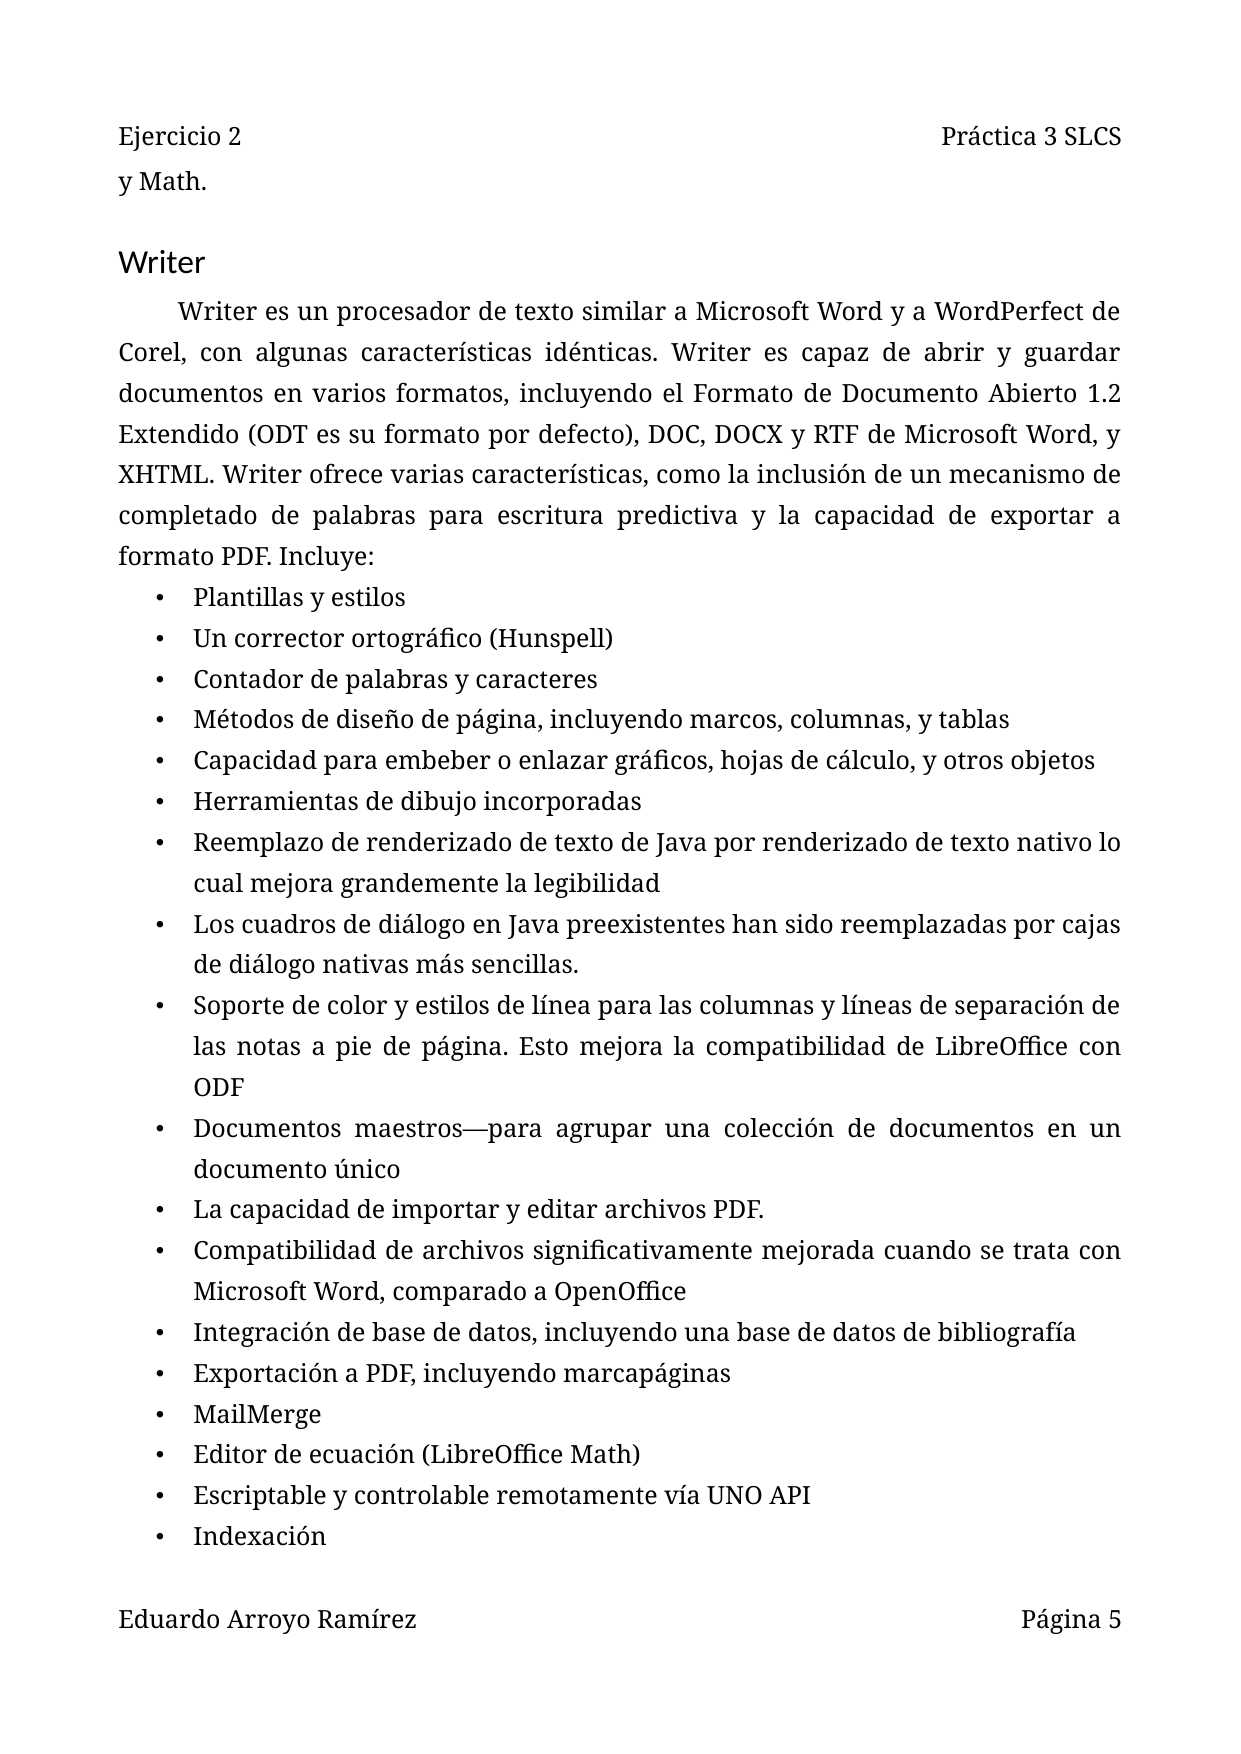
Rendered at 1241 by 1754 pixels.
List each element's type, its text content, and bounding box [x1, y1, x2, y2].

list Métodos de diseño de página, incluyendo marcos, columnas, y tablas [156, 702, 1122, 736]
list Editor de ecuación (LibreOffice Math) [156, 1437, 1122, 1471]
list Plantillas y estilos [156, 580, 1122, 614]
subtitle Writer [118, 240, 1122, 281]
list Indexación [156, 1519, 1122, 1553]
text Writer es un procesador de texto similar a Microsoft Word y a WordPerfect de Corel, con algunas características idénticas. Writer es capaz de abrir y guardar documentos en varios formatos, incluyendo el Formato de Documento Abierto 1.2 Extendido (ODT es su formato por defecto), DOC, DOCX y RTF de Microsoft Word, y XHTML. Writer ofrece varias características, como la inclusión de un mecanismo de completado de palabras para escritura predictiva y la capacidad de exportar a formato PDF. Incluye: [118, 294, 1122, 573]
text y Math. [118, 164, 1122, 198]
list MailMerge [156, 1396, 1122, 1430]
list Herramientas de dibujo incorporadas [156, 784, 1122, 818]
list Escriptable y controlable remotamente vía UNO API [156, 1478, 1122, 1512]
list Compatibilidad de archivos significativamente mejorada cuando se trata con Microsoft Word, comparado a OpenOffice [156, 1233, 1122, 1308]
list Soporte de color y estilos de línea para las columnas y líneas de separación de las notas a pie de página. Esto mejora la compatibilidad de LibreOffice con ODF [156, 988, 1122, 1104]
list Integración de base de datos, incluyendo una base de datos de bibliografía [156, 1315, 1122, 1349]
list Los cuadros de diálogo en Java preexistentes han sido reemplazadas por cajas de diálogo nativas más sencillas. [156, 906, 1122, 981]
list Documentos maestros—para agrupar una colección de documentos en un documento único [156, 1111, 1122, 1185]
list La capacidad de importar y editar archivos PDF. [156, 1192, 1122, 1226]
list Un corrector ortográfico (Hunspell) [156, 621, 1122, 654]
list Reemplazo de renderizado de texto de Java por renderizado de texto nativo lo cual mejora grandemente la legibilidad​ [156, 825, 1122, 899]
list Exportación a PDF, incluyendo marcapáginas [156, 1356, 1122, 1389]
list Contador de palabras y caracteres [156, 661, 1122, 695]
list Capacidad para embeber o enlazar gráficos, hojas de cálculo, y otros objetos [156, 743, 1122, 777]
